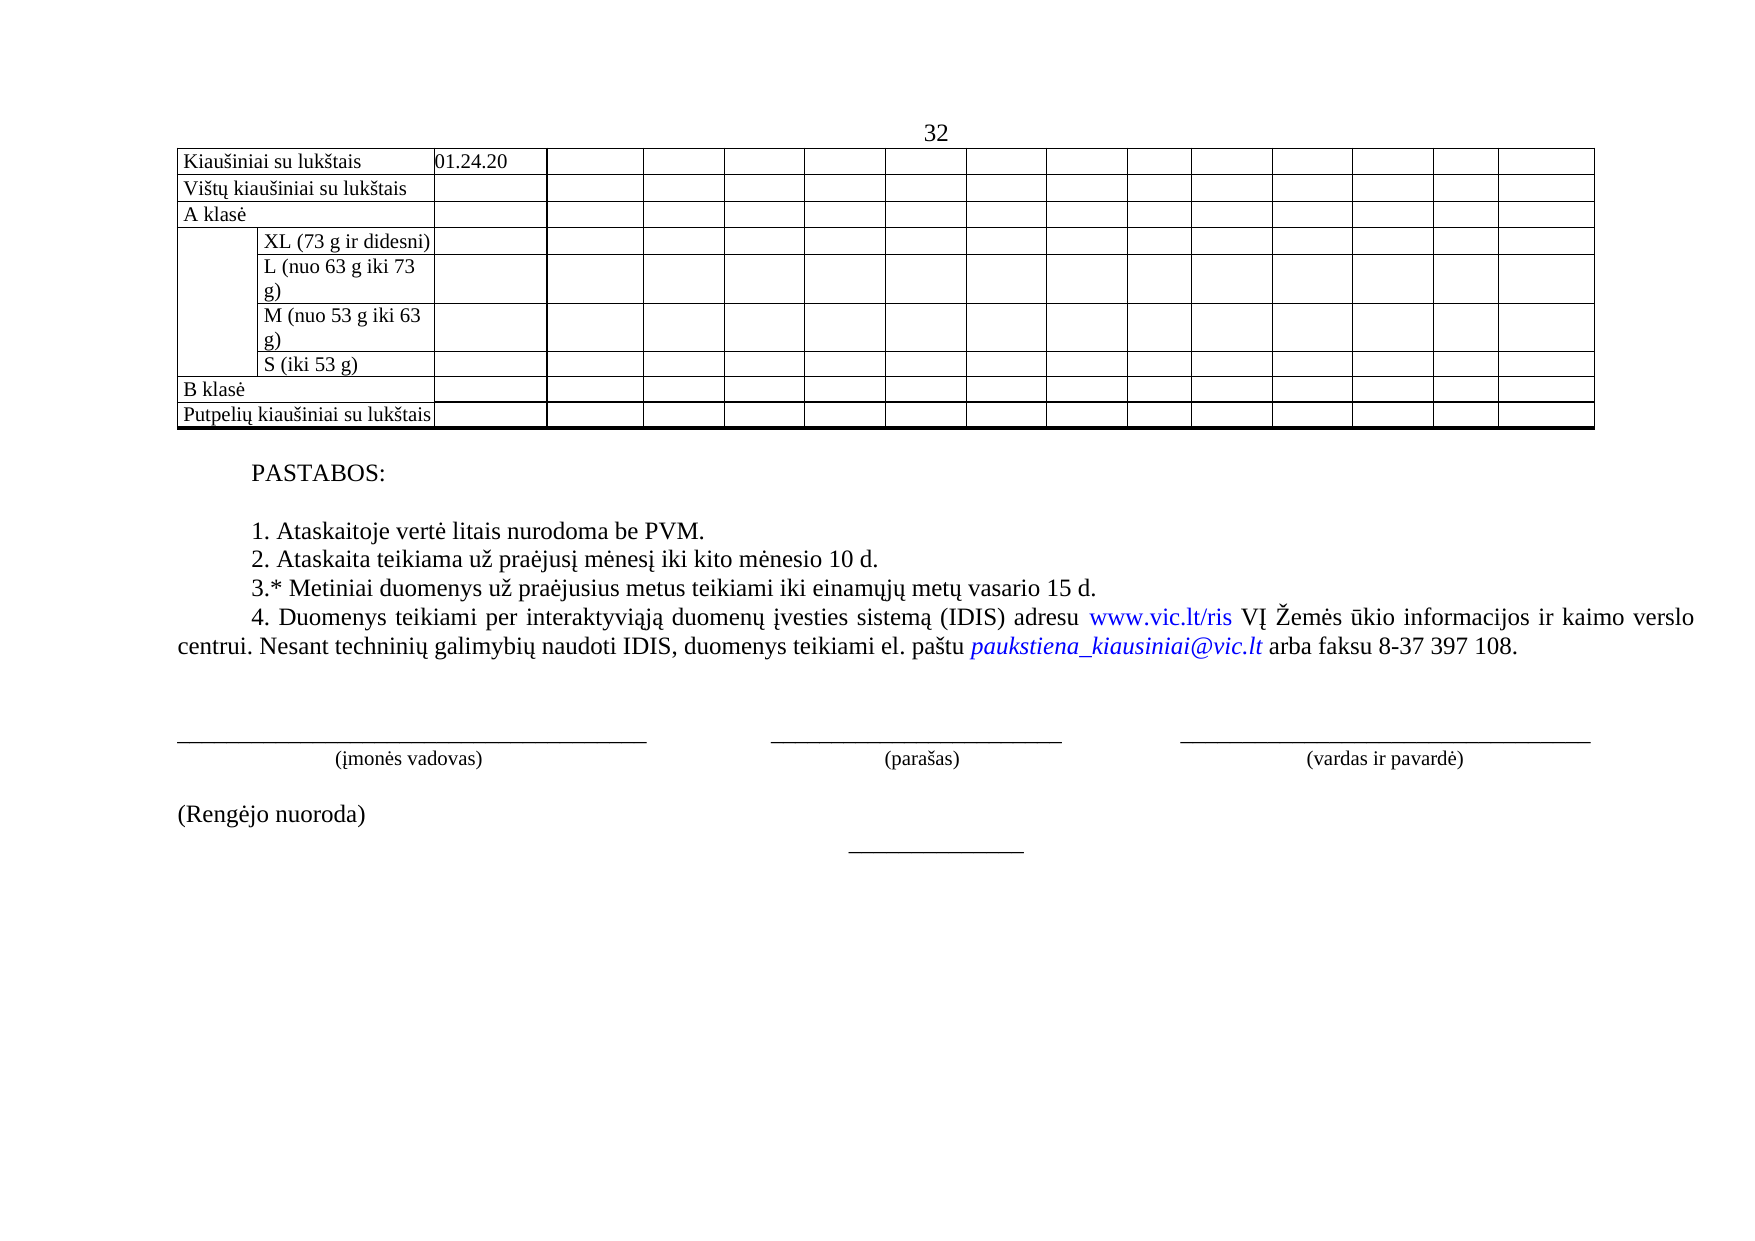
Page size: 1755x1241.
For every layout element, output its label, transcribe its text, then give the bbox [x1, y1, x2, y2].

table_cell [1499, 228, 1594, 254]
table_cell [805, 352, 885, 376]
text 2. Ataskaita teikiama už praėjusį mėnesį iki kito mėnesio 10 d. [177, 544, 1695, 573]
table_cell [967, 377, 1046, 401]
text ______________ [177, 827, 1695, 856]
table_cell [805, 304, 885, 351]
table_cell [435, 304, 546, 351]
table_cell [1192, 403, 1272, 426]
table_cell [548, 149, 643, 174]
table_cell [1047, 255, 1127, 302]
table_cell [1192, 304, 1272, 351]
table_cell [967, 255, 1046, 302]
table_cell [1273, 202, 1352, 227]
table_cell [1434, 352, 1498, 376]
table_cell [1047, 202, 1127, 227]
table_cell [435, 255, 546, 302]
text 4. Duomenys teikiami per interaktyviąją duomenų įvesties sistemą (IDIS) adresu www.vic.lt/ris VĮ Žemės ūkio informacijos ir kaimo verslo centrui. Nesant techninių galimybių naudoti IDIS, duomenys teikiami el. paštu paukstiena_kiausiniai@vic.lt arba faksu 8-37 397 108. [177, 602, 1695, 659]
table_cell [886, 377, 966, 401]
table_cell [1273, 377, 1352, 401]
table_cell [548, 255, 643, 302]
table_cell [1499, 255, 1594, 302]
text 1. Ataskaitoje vertė litais nurodoma be PVM. [177, 516, 1695, 544]
table_cell [1192, 202, 1272, 227]
table_cell [644, 403, 724, 426]
table_cell [435, 377, 546, 401]
table_cell [1434, 304, 1498, 351]
table_cell [1353, 228, 1433, 254]
table_cell [967, 403, 1046, 426]
table_cell [1128, 255, 1191, 302]
table_cell [1353, 377, 1433, 401]
table_cell [1192, 377, 1272, 401]
table_cell [1047, 403, 1127, 426]
table_cell [1047, 228, 1127, 254]
table_cell [1434, 202, 1498, 227]
table_cell [1047, 352, 1127, 376]
table_cell [1047, 175, 1127, 201]
table_cell [1128, 352, 1191, 376]
table_cell [1353, 175, 1433, 201]
table_cell [1192, 255, 1272, 302]
table_cell [644, 255, 724, 302]
table_cell Putpelių kiaušiniai su lukštais [178, 403, 434, 426]
table_cell [1434, 149, 1498, 174]
table_cell [1273, 304, 1352, 351]
table_cell [1434, 255, 1498, 302]
table_cell [967, 228, 1046, 254]
table_cell [548, 228, 643, 254]
table_cell [1192, 149, 1272, 174]
table_cell [548, 202, 643, 227]
table_cell XL (73 g ir didesni) [258, 228, 434, 254]
table_cell [1128, 149, 1191, 174]
table_cell [967, 202, 1046, 227]
table_cell [644, 352, 724, 376]
table_cell [1128, 377, 1191, 401]
table_cell [805, 377, 885, 401]
table_cell S (iki 53 g) [258, 352, 434, 376]
table_cell [1128, 403, 1191, 426]
table_cell [725, 255, 804, 302]
table_cell [1192, 352, 1272, 376]
text (Rengėjo nuoroda) [177, 799, 1695, 827]
table_cell [1499, 149, 1594, 174]
table_cell [435, 175, 546, 201]
table_cell [967, 304, 1046, 351]
table_cell [1499, 175, 1594, 201]
table_cell [1128, 175, 1191, 201]
table_cell [548, 352, 643, 376]
table_cell [1353, 202, 1433, 227]
table_cell [967, 175, 1046, 201]
table_cell [548, 175, 643, 201]
table_cell [548, 304, 643, 351]
table_cell [805, 228, 885, 254]
table_cell [805, 175, 885, 201]
table_cell [1128, 228, 1191, 254]
table_cell L (nuo 63 g iki 73 g) [258, 255, 434, 302]
table_cell [1273, 255, 1352, 302]
table_cell [1353, 352, 1433, 376]
table_cell [644, 149, 724, 174]
table_cell [1353, 149, 1433, 174]
table_cell [644, 175, 724, 201]
table_cell M (nuo 53 g iki 63 g) [258, 304, 434, 351]
table_cell [1128, 202, 1191, 227]
table_cell [1273, 352, 1352, 376]
table_cell [1047, 304, 1127, 351]
text 3.* Metiniai duomenys už praėjusius metus teikiami iki einamųjų metų vasario 15 d. [177, 573, 1695, 602]
table_cell [435, 403, 546, 426]
table_cell [1273, 403, 1352, 426]
table_cell [435, 202, 546, 227]
table_cell [1499, 202, 1594, 227]
table_cell [1434, 175, 1498, 201]
table_cell [644, 228, 724, 254]
text (įmonės vadovas) (parašas) (vardas ir pavardė) [177, 746, 1695, 770]
table_cell [435, 228, 546, 254]
table_cell [805, 149, 885, 174]
table_cell [1273, 228, 1352, 254]
table_cell [967, 352, 1046, 376]
table_cell [805, 255, 885, 302]
table_cell [1499, 403, 1594, 426]
table_cell [1192, 228, 1272, 254]
table_cell [967, 149, 1046, 174]
table_cell [1353, 255, 1433, 302]
table_cell [1192, 175, 1272, 201]
table_cell [725, 377, 804, 401]
table_cell [886, 228, 966, 254]
table_cell [1353, 403, 1433, 426]
table_cell [725, 304, 804, 351]
table_cell [886, 304, 966, 351]
table_cell [725, 202, 804, 227]
table_cell B klasė [178, 377, 434, 401]
table_cell [1434, 403, 1498, 426]
table_cell [725, 228, 804, 254]
table_cell [1047, 149, 1127, 174]
table_cell Vištų kiaušiniai su lukštais [178, 175, 434, 201]
table_cell [725, 352, 804, 376]
table_cell [805, 403, 885, 426]
table_cell [886, 255, 966, 302]
table_cell [1273, 175, 1352, 201]
table_cell 01.24.20 [435, 149, 546, 174]
table_cell [1499, 304, 1594, 351]
table_cell [1499, 377, 1594, 401]
table_cell [548, 403, 643, 426]
table_cell [435, 352, 546, 376]
table_cell [805, 202, 885, 227]
table_cell [644, 377, 724, 401]
table_cell [886, 403, 966, 426]
table_cell [725, 149, 804, 174]
table_cell [1353, 304, 1433, 351]
table_cell [725, 175, 804, 201]
table_cell [725, 403, 804, 426]
table_cell [178, 228, 257, 376]
table_cell [548, 377, 643, 401]
table_cell [644, 202, 724, 227]
table_cell [1434, 377, 1498, 401]
table_cell [1128, 304, 1191, 351]
table_cell [1047, 377, 1127, 401]
text PASTABOS: [177, 458, 1695, 487]
table_cell [1273, 149, 1352, 174]
table_cell [644, 304, 724, 351]
table_cell [886, 175, 966, 201]
table_cell [1434, 228, 1498, 254]
table_cell [1499, 352, 1594, 376]
table_cell [886, 149, 966, 174]
table_cell [886, 202, 966, 227]
table_cell A klasė [178, 202, 434, 227]
table_cell [886, 352, 966, 376]
table_cell Kiaušiniai su lukštais [178, 149, 434, 174]
